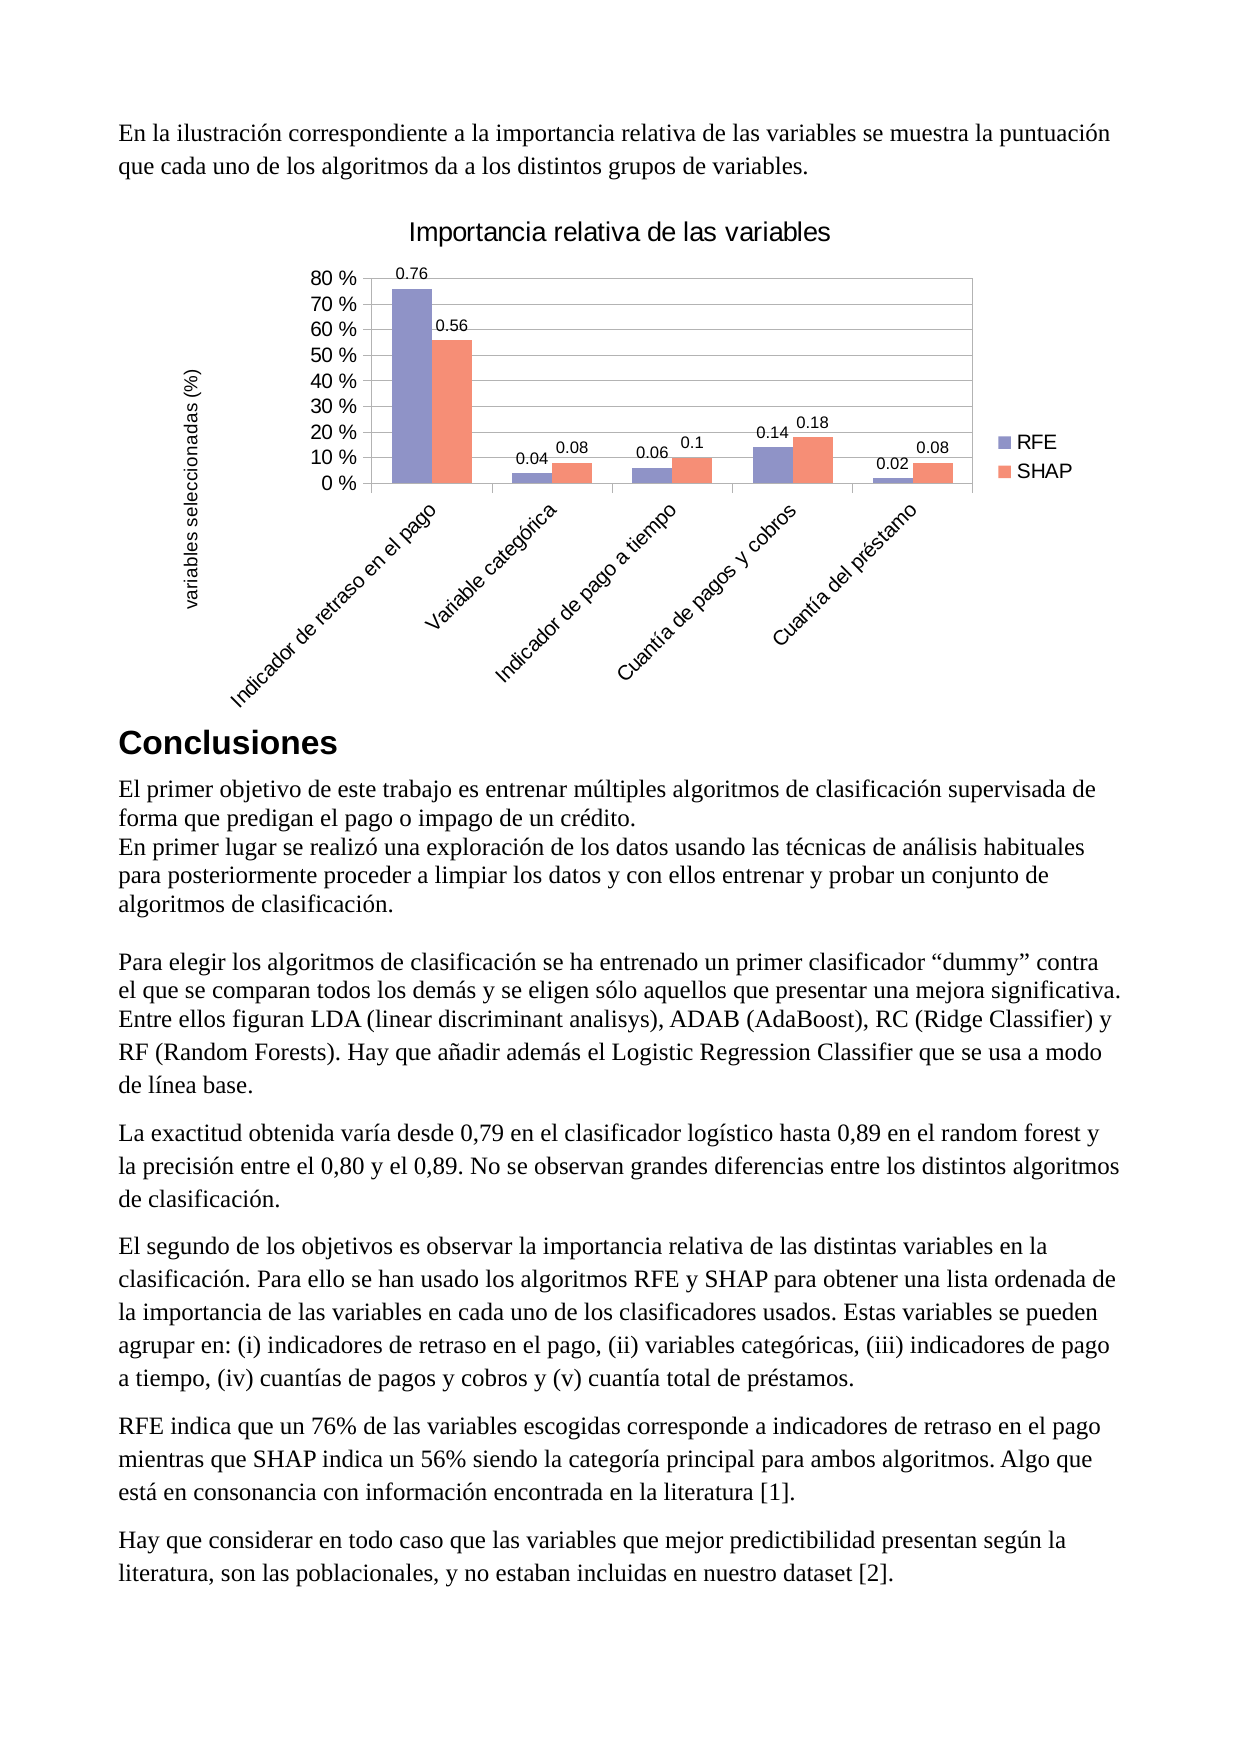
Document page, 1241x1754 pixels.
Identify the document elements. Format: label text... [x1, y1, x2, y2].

text Para elegir los algoritmos de clasificación se ha entrenado un primer clasificador “dummy” contra el que se comparan todos los demás y se eligen sólo aquellos que presentar una mejora significativa. [118, 947, 1122, 1004]
text En primer lugar se realizó una exploración de los datos usando las técnicas de análisis habituales para posteriormente proceder a limpiar los datos y con ellos entrenar y probar un conjunto de algoritmos de clasificación. [118, 832, 1122, 918]
text El primer objetivo de este trabajo es entrenar múltiples algoritmos de clasificación supervisada de forma que predigan el pago o impago de un crédito. [118, 774, 1122, 832]
text Hay que considerar en todo caso que las variables que mejor predictibilidad presentan según la literatura, son las poblacionales, y no estaban incluidas en nuestro dataset [2]. [118, 1525, 1122, 1587]
text RFE indica que un 76% de las variables escogidas corresponde a indicadores de retraso en el pago mientras que SHAP indica un 56% siendo la categoría principal para ambos algoritmos. Algo que está en consonancia con información encontrada en la literatura [1]. [118, 1411, 1122, 1506]
text La exactitud obtenida varía desde 0,79 en el clasificador logístico hasta 0,89 en el random forest y la precisión entre el 0,80 y el 0,89. No se observan grandes diferencias entre los distintos algoritmos de clasificación. [118, 1118, 1122, 1213]
subtitle Conclusiones [118, 219, 1122, 762]
text Entre ellos figuran LDA (linear discriminant analisys), ADAB (AdaBoost), RC (Ridge Classifier) y RF (Random Forests). Hay que añadir además el Logistic Regression Classifier que se usa a modo de línea base. [118, 1004, 1122, 1099]
text En la ilustración correspondiente a la importancia relativa de las variables se muestra la puntuación que cada uno de los algoritmos da a los distintos grupos de variables. [118, 118, 1122, 180]
text El segundo de los objetivos es observar la importancia relativa de las distintas variables en la clasificación. Para ello se han usado los algoritmos RFE y SHAP para obtener una lista ordenada de la importancia de las variables en cada uno de los clasificadores usados. Estas variables se pueden agrupar en: (i) indicadores de retraso en el pago, (ii) variables categóricas, (iii) indicadores de pago a tiempo, (iv) cuantías de pagos y cobros y (v) cuantía total de préstamos. [118, 1231, 1122, 1392]
